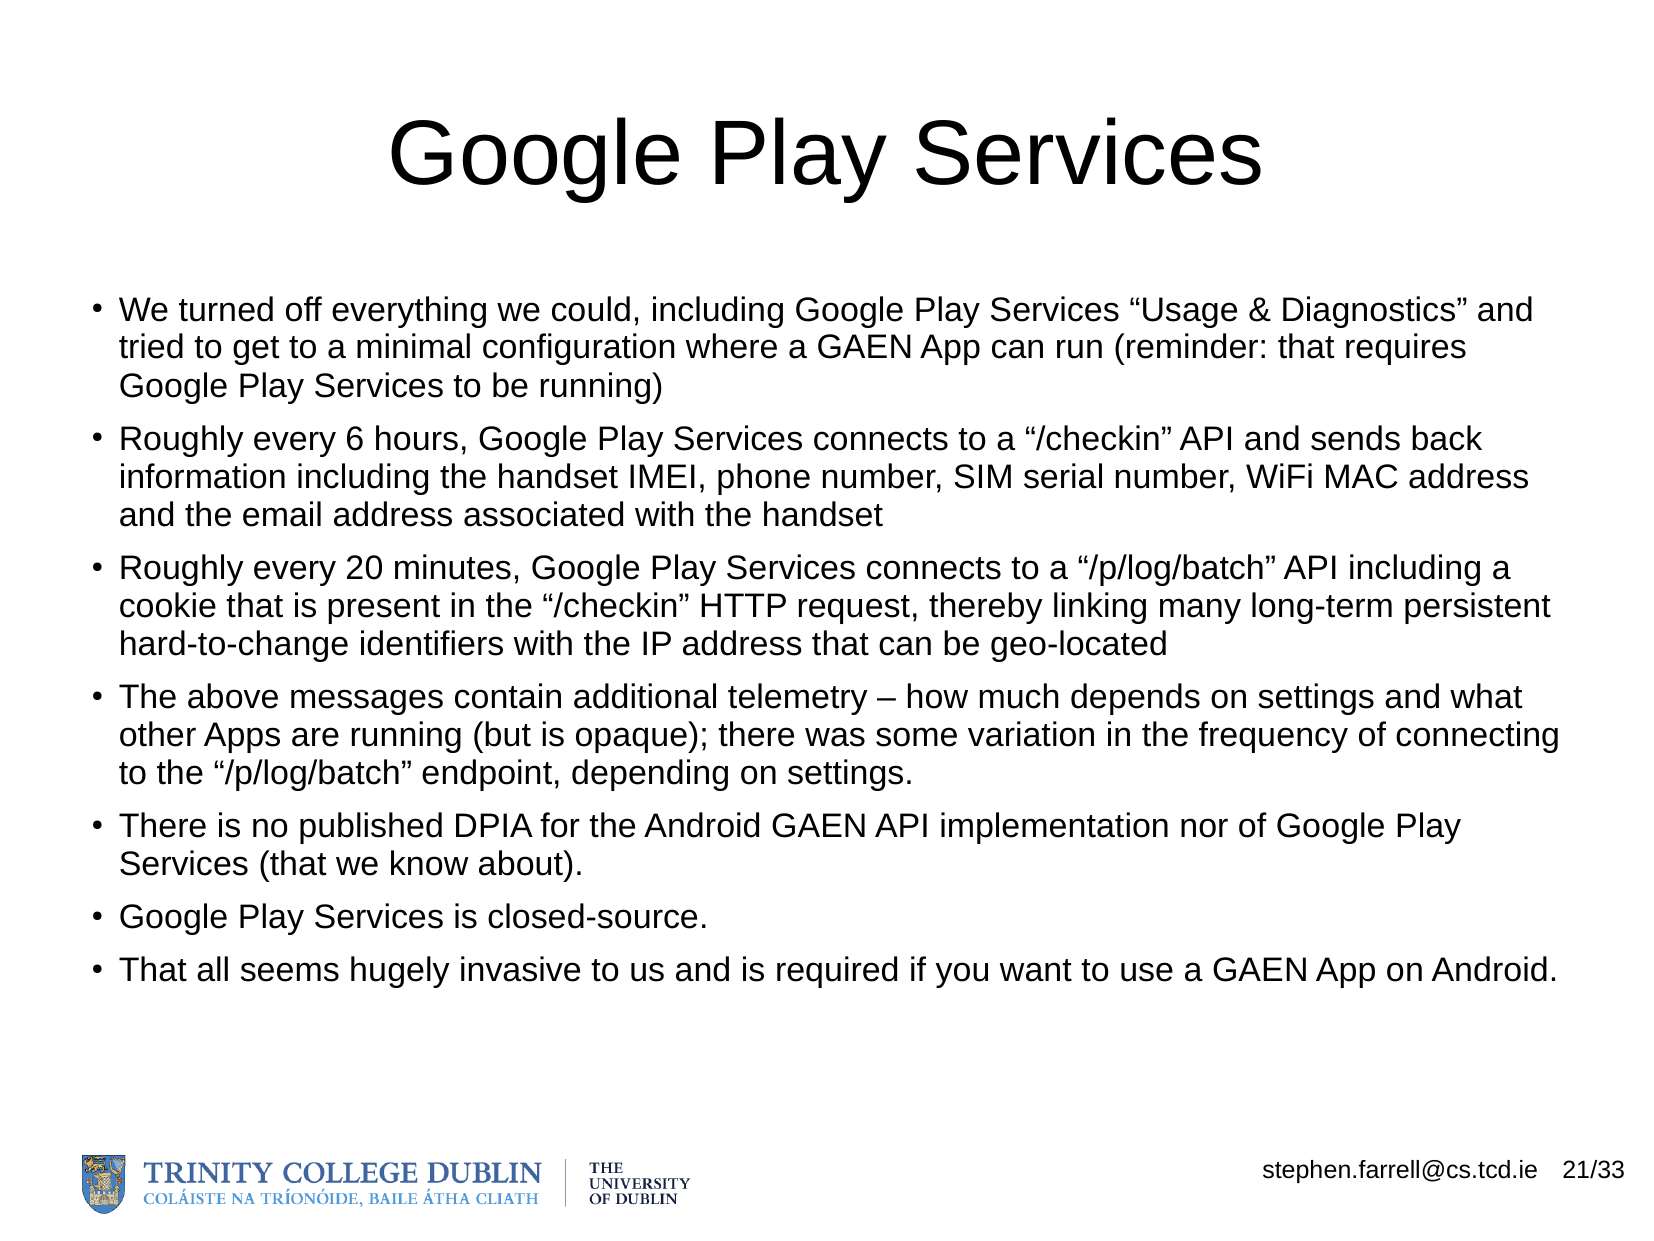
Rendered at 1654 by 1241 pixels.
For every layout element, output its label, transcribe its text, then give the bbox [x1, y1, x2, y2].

title Google Play Services [82, 49, 1571, 257]
picture [82, 1155, 694, 1214]
list We turned off everything we could, including Google Play Services “Usage & Diagnostics” and tried to get to a minimal configuration where a GAEN App can run (reminder: that requires Google Play Services to be running) Roughly every 6 hours, Google Play Services connects to a “/checkin” API and sends back information including the handset IMEI, phone number, SIM serial number, WiFi MAC address and the email address associated with the handset Roughly every 20 minutes, Google Play Services connects to a “/p/log/batch” API including a cookie that is present in the “/checkin” HTTP request, thereby linking many long-term persistent hard-to-change identifiers with the IP address that can be geo-located The above messages contain additional telemetry – how much depends on settings and what other Apps are running (but is opaque); there was some variation in the frequency of connecting to the “/p/log/batch” endpoint, depending on settings. There is no published DPIA for the Android GAEN API implementation nor of Google Play Services (that we know about). Google Play Services is closed-source. That all seems hugely invasive to us and is required if you want to use a GAEN App on Android. [82, 290, 1571, 1010]
